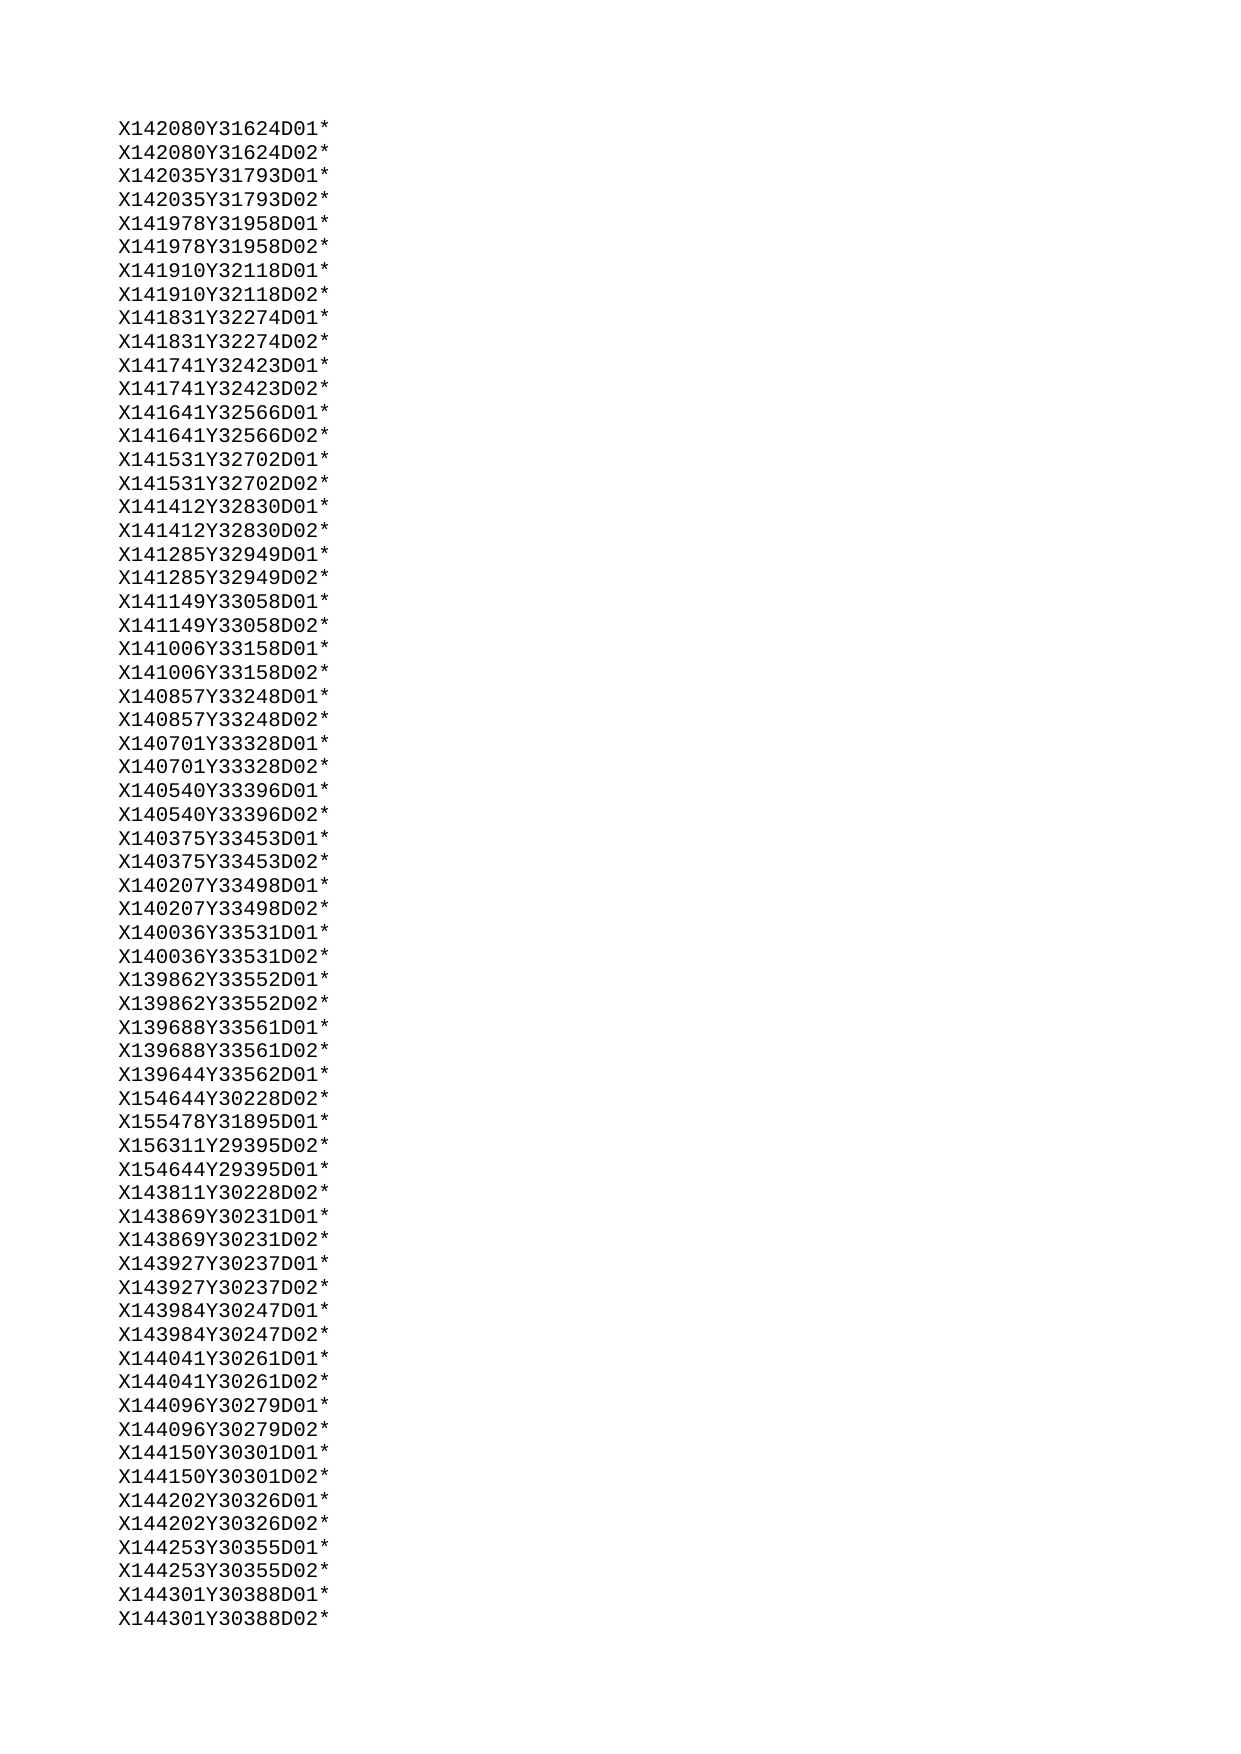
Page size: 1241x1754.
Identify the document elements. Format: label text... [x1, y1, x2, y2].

text X142035Y31793D01* [118, 165, 1122, 189]
text X140540Y33396D01* [118, 780, 1122, 804]
text X143927Y30237D02* [118, 1277, 1122, 1300]
text X141412Y32830D02* [118, 520, 1122, 544]
text X144150Y30301D02* [118, 1466, 1122, 1489]
text X140036Y33531D02* [118, 946, 1122, 969]
text X144301Y30388D02* [118, 1608, 1122, 1631]
text X141531Y32702D02* [118, 473, 1122, 496]
text X143984Y30247D01* [118, 1300, 1122, 1324]
text X140857Y33248D02* [118, 709, 1122, 733]
text X141285Y32949D02* [118, 567, 1122, 591]
text X140701Y33328D01* [118, 733, 1122, 757]
text X141910Y32118D02* [118, 284, 1122, 307]
text X141149Y33058D01* [118, 591, 1122, 615]
text X140207Y33498D01* [118, 875, 1122, 898]
text X139862Y33552D02* [118, 993, 1122, 1017]
text X141831Y32274D02* [118, 331, 1122, 354]
text X142035Y31793D02* [118, 189, 1122, 213]
text X154644Y30228D02* [118, 1088, 1122, 1111]
text X144041Y30261D01* [118, 1348, 1122, 1371]
text X143811Y30228D02* [118, 1182, 1122, 1206]
text X141831Y32274D01* [118, 307, 1122, 331]
text X155478Y31895D01* [118, 1111, 1122, 1135]
text X141978Y31958D01* [118, 213, 1122, 236]
text X140701Y33328D02* [118, 757, 1122, 780]
text X144096Y30279D02* [118, 1419, 1122, 1442]
text X141285Y32949D01* [118, 544, 1122, 567]
text X141910Y32118D01* [118, 260, 1122, 284]
text X141741Y32423D01* [118, 354, 1122, 378]
text X143869Y30231D01* [118, 1206, 1122, 1229]
text X141006Y33158D01* [118, 638, 1122, 662]
text X140207Y33498D02* [118, 898, 1122, 922]
text X139644Y33562D01* [118, 1064, 1122, 1088]
text X144253Y30355D01* [118, 1537, 1122, 1561]
text X140540Y33396D02* [118, 804, 1122, 827]
text X141641Y32566D02* [118, 426, 1122, 449]
text X142080Y31624D02* [118, 142, 1122, 165]
text X139688Y33561D02* [118, 1040, 1122, 1064]
text X144202Y30326D02* [118, 1513, 1122, 1537]
text X141149Y33058D02* [118, 615, 1122, 638]
text X140857Y33248D01* [118, 686, 1122, 709]
text X144202Y30326D01* [118, 1489, 1122, 1513]
text X141641Y32566D01* [118, 402, 1122, 426]
text X139862Y33552D01* [118, 969, 1122, 993]
text X141741Y32423D02* [118, 378, 1122, 402]
text X143927Y30237D01* [118, 1253, 1122, 1277]
text X140375Y33453D02* [118, 851, 1122, 875]
text X156311Y29395D02* [118, 1135, 1122, 1158]
text X141006Y33158D02* [118, 662, 1122, 686]
text X144253Y30355D02* [118, 1561, 1122, 1584]
text X154644Y29395D01* [118, 1158, 1122, 1182]
text X140036Y33531D01* [118, 922, 1122, 946]
text X144096Y30279D01* [118, 1395, 1122, 1419]
text X140375Y33453D01* [118, 827, 1122, 851]
text X144041Y30261D02* [118, 1371, 1122, 1395]
text X142080Y31624D01* [118, 118, 1122, 142]
text X139688Y33561D01* [118, 1017, 1122, 1040]
text X144301Y30388D01* [118, 1584, 1122, 1608]
text X141531Y32702D01* [118, 449, 1122, 473]
text X143984Y30247D02* [118, 1324, 1122, 1348]
text X143869Y30231D02* [118, 1229, 1122, 1253]
text X141412Y32830D01* [118, 496, 1122, 520]
text X141978Y31958D02* [118, 236, 1122, 260]
text X144150Y30301D01* [118, 1442, 1122, 1466]
